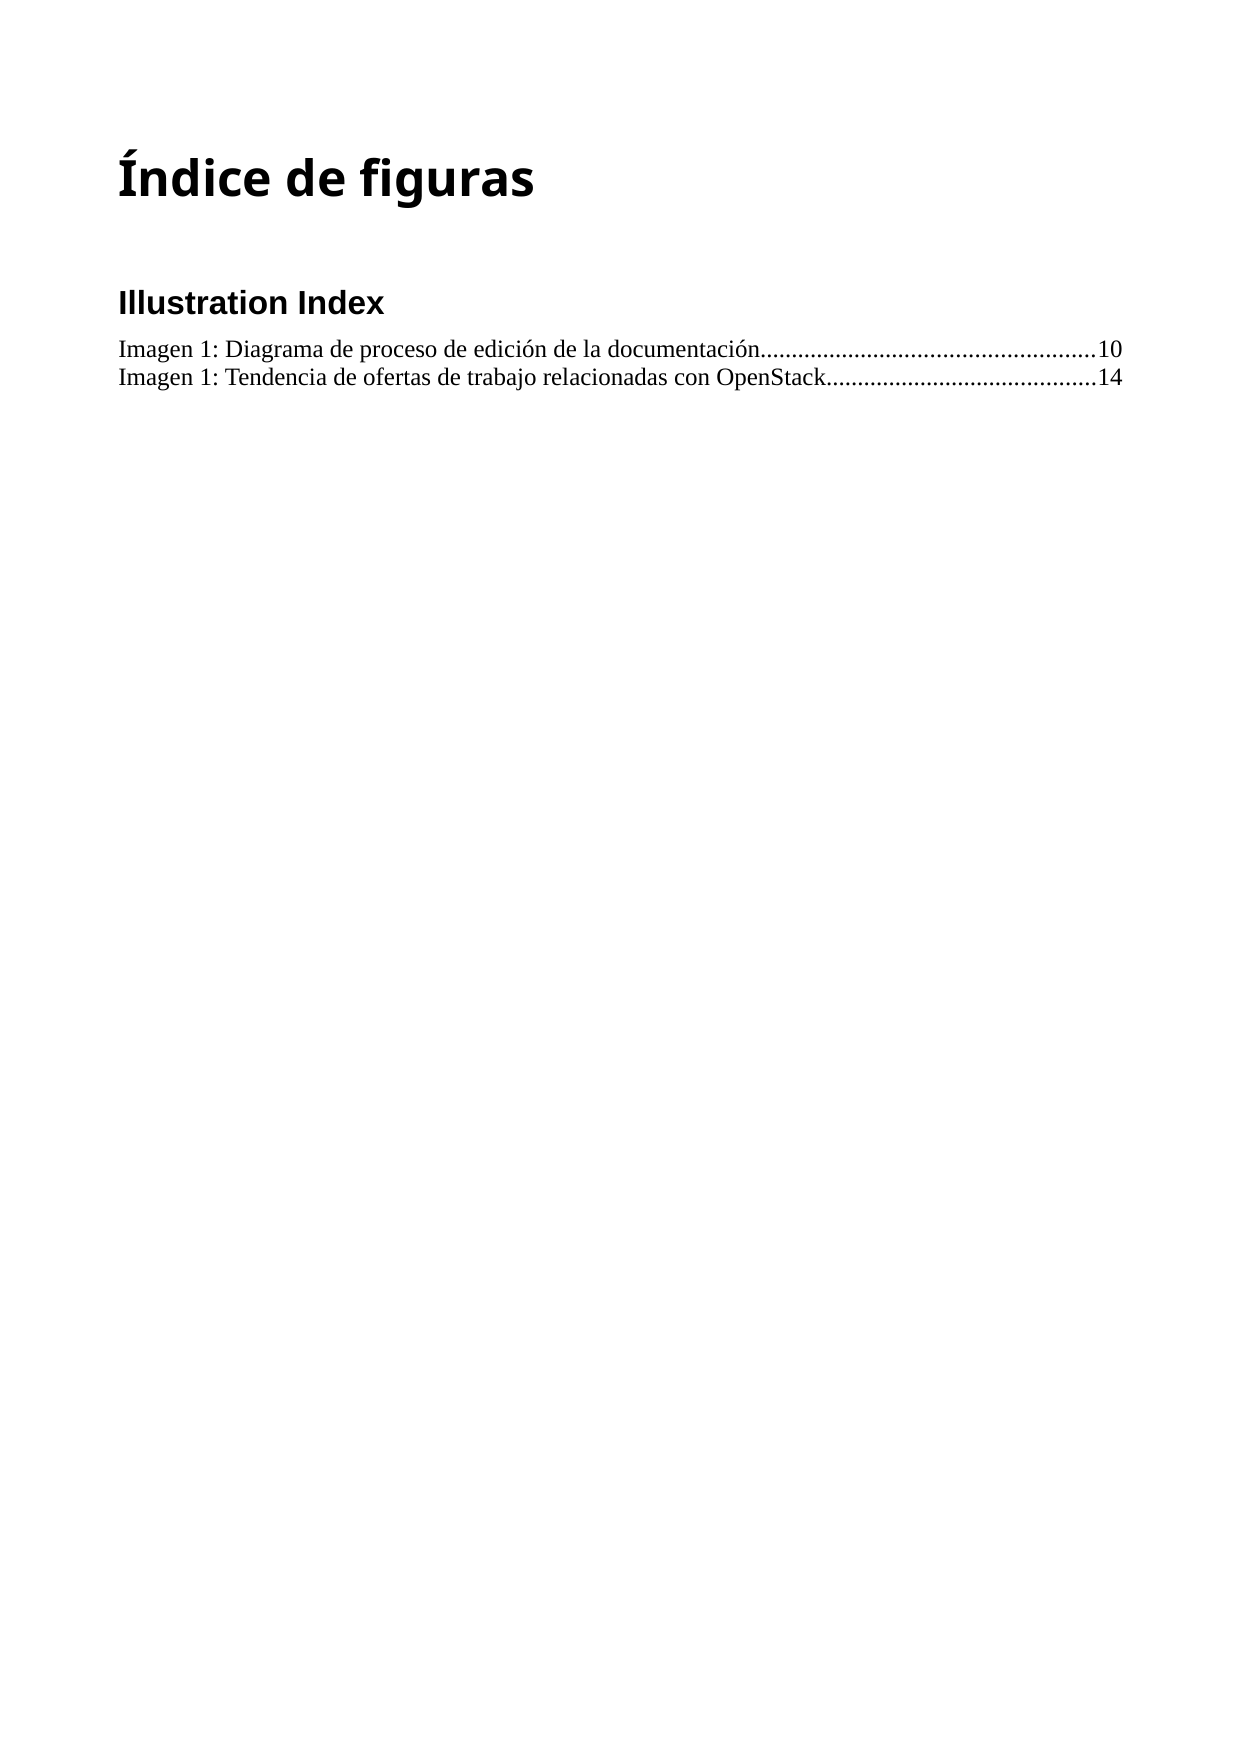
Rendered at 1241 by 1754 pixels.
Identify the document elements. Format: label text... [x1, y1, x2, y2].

text Imagen 1: Diagrama de proceso de edición de la documentación 10 [118, 334, 1122, 362]
title Índice de figuras [118, 143, 1122, 211]
text Imagen 1: Tendencia de ofertas de trabajo relacionadas con OpenStack 14 [118, 362, 1122, 391]
subtitle Illustration Index [118, 283, 1122, 321]
